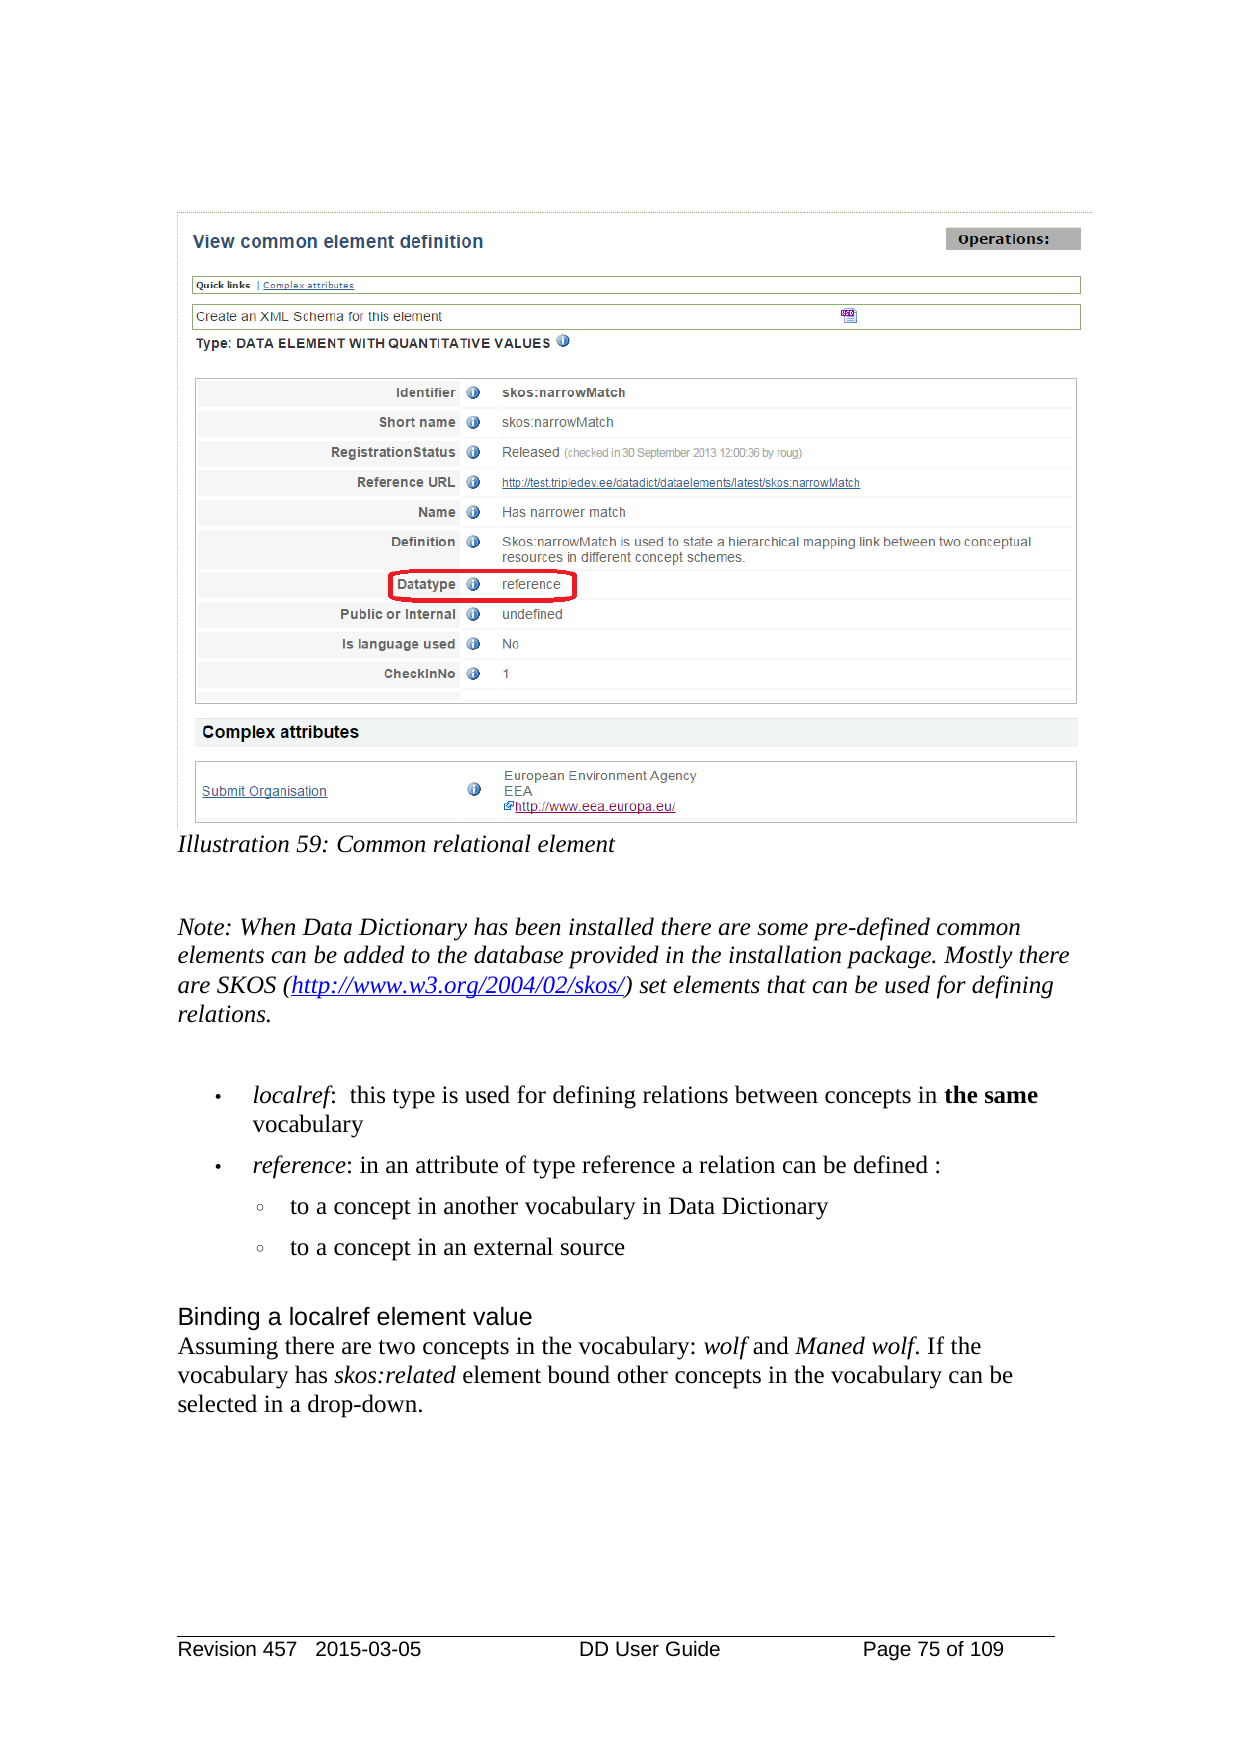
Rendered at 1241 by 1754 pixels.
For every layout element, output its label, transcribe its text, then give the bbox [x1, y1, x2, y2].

list to a concept in another vocabulary in Data Dictionary [252, 1191, 1092, 1220]
picture [177, 210, 1093, 829]
list localref: this type is used for defining relations between concepts in the same vocabulary [215, 1080, 1092, 1138]
subtitle Binding a localref element value [177, 1302, 1092, 1331]
list to a concept in an external source [252, 1232, 1092, 1261]
text Note: When Data Dictionary has been installed there are some pre-defined common elements can be added to the database provided in the installation package. Mostly there are SKOS (http://www.w3.org/2004/02/skos/) set elements that can be used for defining relations. [177, 911, 1092, 1028]
text Assuming there are two concepts in the vocabulary: wolf and Maned wolf. If the vocabulary has skos:related element bound other concepts in the vocabulary can be selected in a drop-down. [177, 1331, 1092, 1418]
text Illustration 59: Common relational element [177, 829, 1092, 858]
list reference: in an attribute of type reference a relation can be defined : [215, 1150, 1092, 1179]
